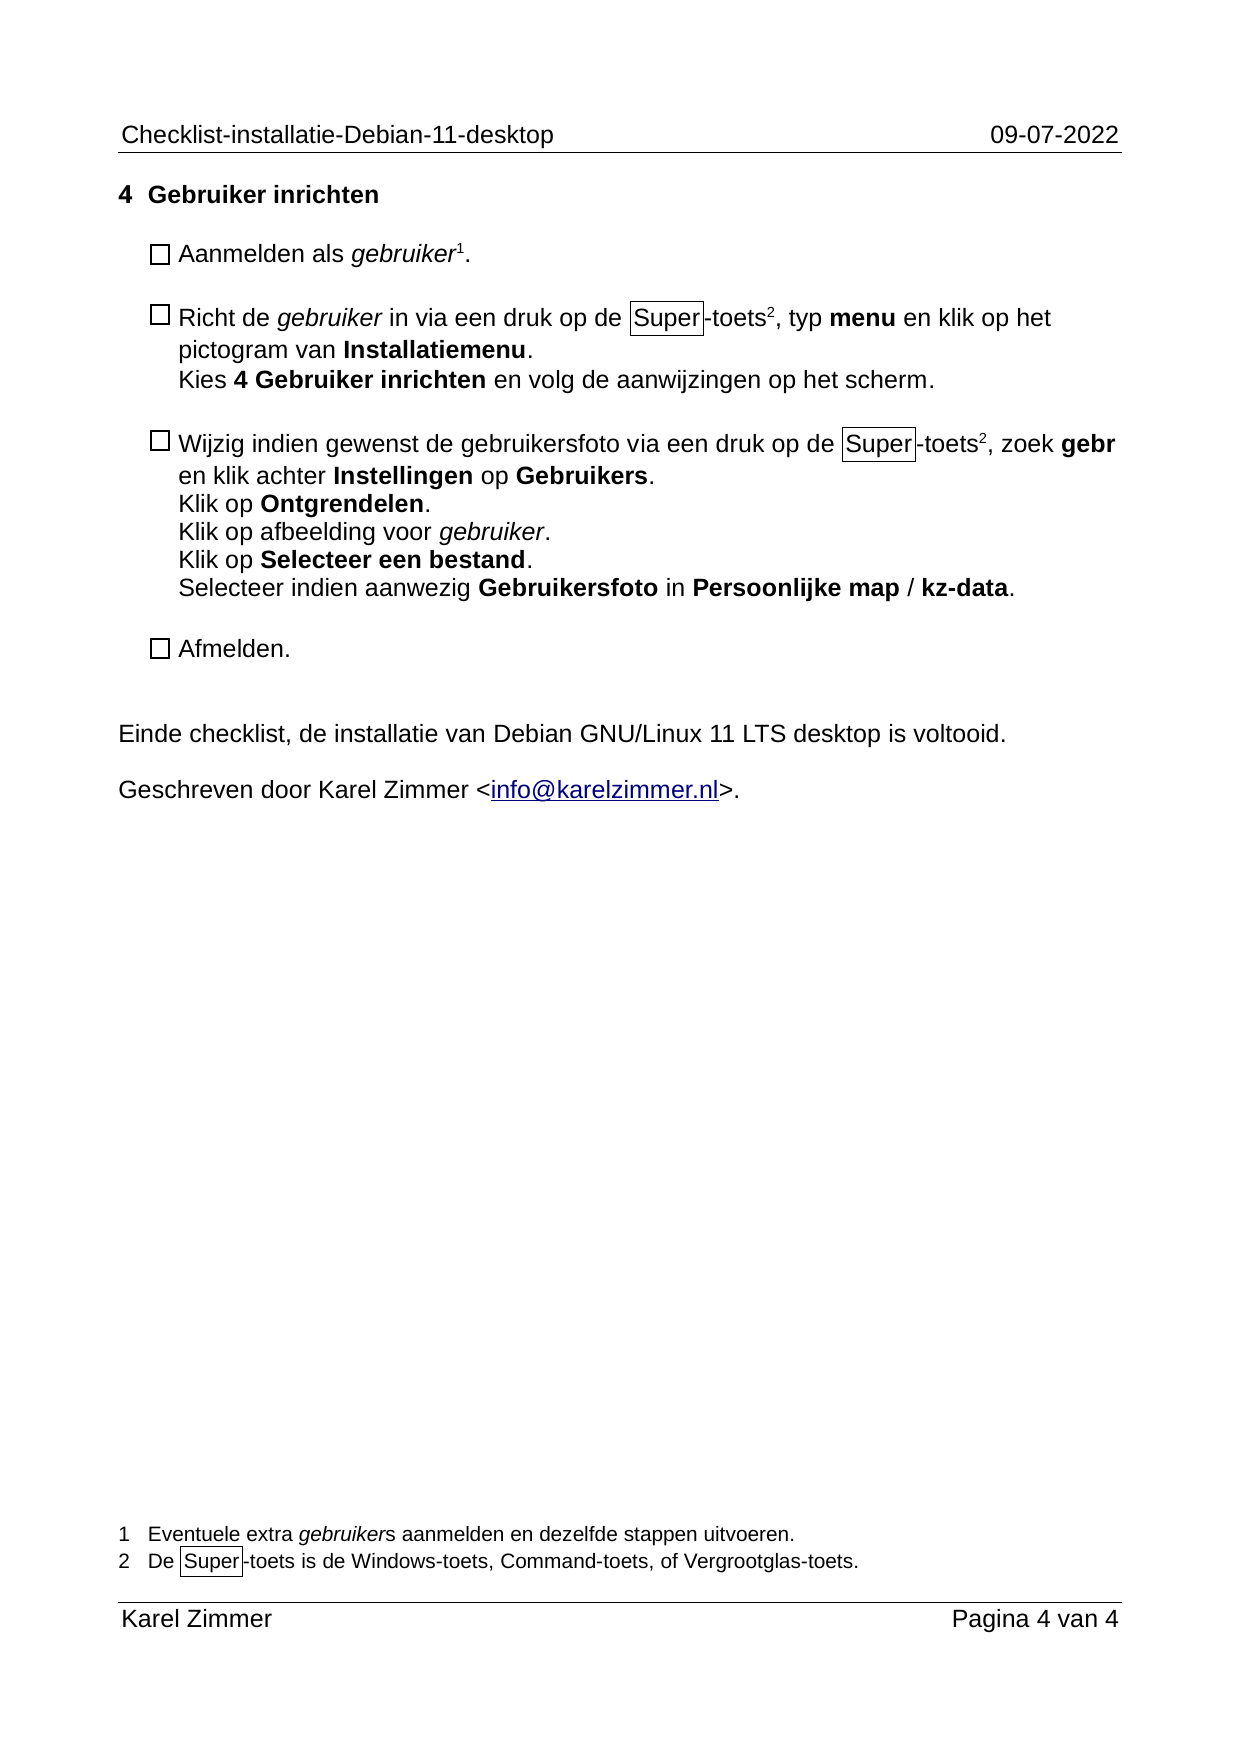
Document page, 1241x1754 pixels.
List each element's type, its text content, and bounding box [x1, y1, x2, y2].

table_cell Richt de gebruiker in via een druk op de Super-toets, typ menu en klik op het pictogram van Installatiemenu. [177, 300, 1122, 365]
table_header [141, 239, 177, 269]
table_cell [141, 603, 177, 633]
table_cell Kies 4 Gebruiker inrichten en volg de aanwijzingen op het scherm. [177, 365, 1122, 395]
table_cell [141, 395, 177, 426]
table_cell [141, 269, 177, 300]
table_header Aanmelden als gebruiker. [177, 239, 1122, 269]
table_cell Wijzig indien gewenst de gebruikersfoto via een druk op de Super-toets2, zoek gebr en klik achter Instellingen op Gebruikers. Klik op Ontgrendelen. Klik op afbeelding voor gebruiker. Klik op Selecteer een bestand. Selecteer indien aanwezig Gebruikersfoto in Persoonlijke map / kz-data. [177, 426, 1122, 603]
list Gebruiker inrichten [118, 177, 1122, 211]
text Einde checklist, de installatie van Debian GNU/Linux 11 LTS desktop is voltooid. [118, 720, 1122, 748]
table_cell [141, 300, 177, 365]
table_cell [141, 365, 177, 395]
table_cell [177, 603, 1122, 633]
table_cell [177, 395, 1122, 426]
table_cell [141, 426, 177, 603]
table_cell [177, 269, 1122, 300]
text Geschreven door Karel Zimmer <info@karelzimmer.nl>. [118, 776, 1122, 804]
table_cell [141, 634, 177, 664]
table_cell Afmelden. [177, 634, 1122, 664]
